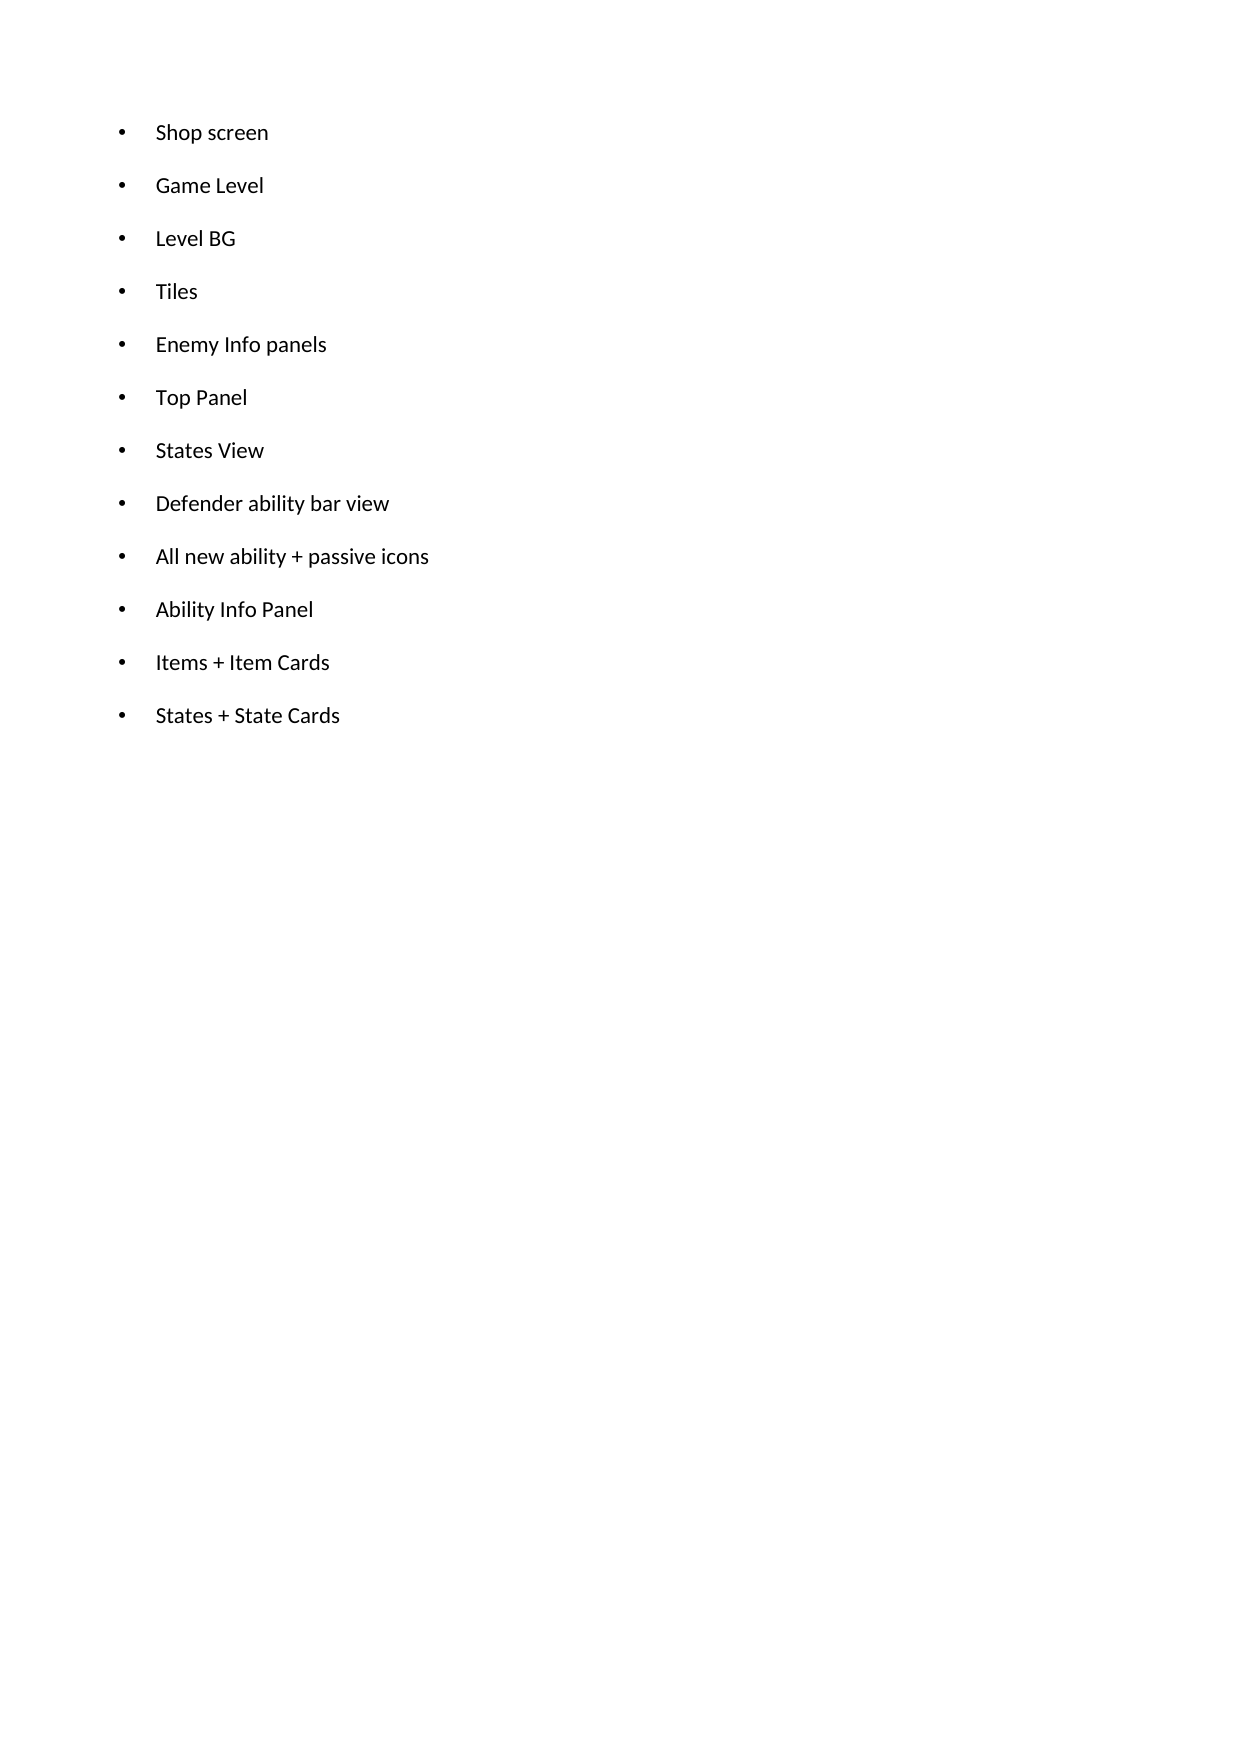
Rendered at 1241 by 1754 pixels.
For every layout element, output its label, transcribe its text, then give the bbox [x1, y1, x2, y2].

list Top Panel [81, 383, 1122, 411]
list Tiles [81, 277, 1122, 305]
list States View [81, 436, 1122, 464]
list Enemy Info panels [81, 330, 1122, 358]
list Game Level [81, 171, 1122, 199]
list All new ability + passive icons [81, 542, 1122, 570]
list Defender ability bar view [81, 489, 1122, 517]
list States + State Cards [81, 701, 1122, 729]
list Shop screen [81, 118, 1122, 146]
list Ability Info Panel [81, 595, 1122, 623]
list Level BG [81, 224, 1122, 252]
list Items + Item Cards [81, 648, 1122, 676]
